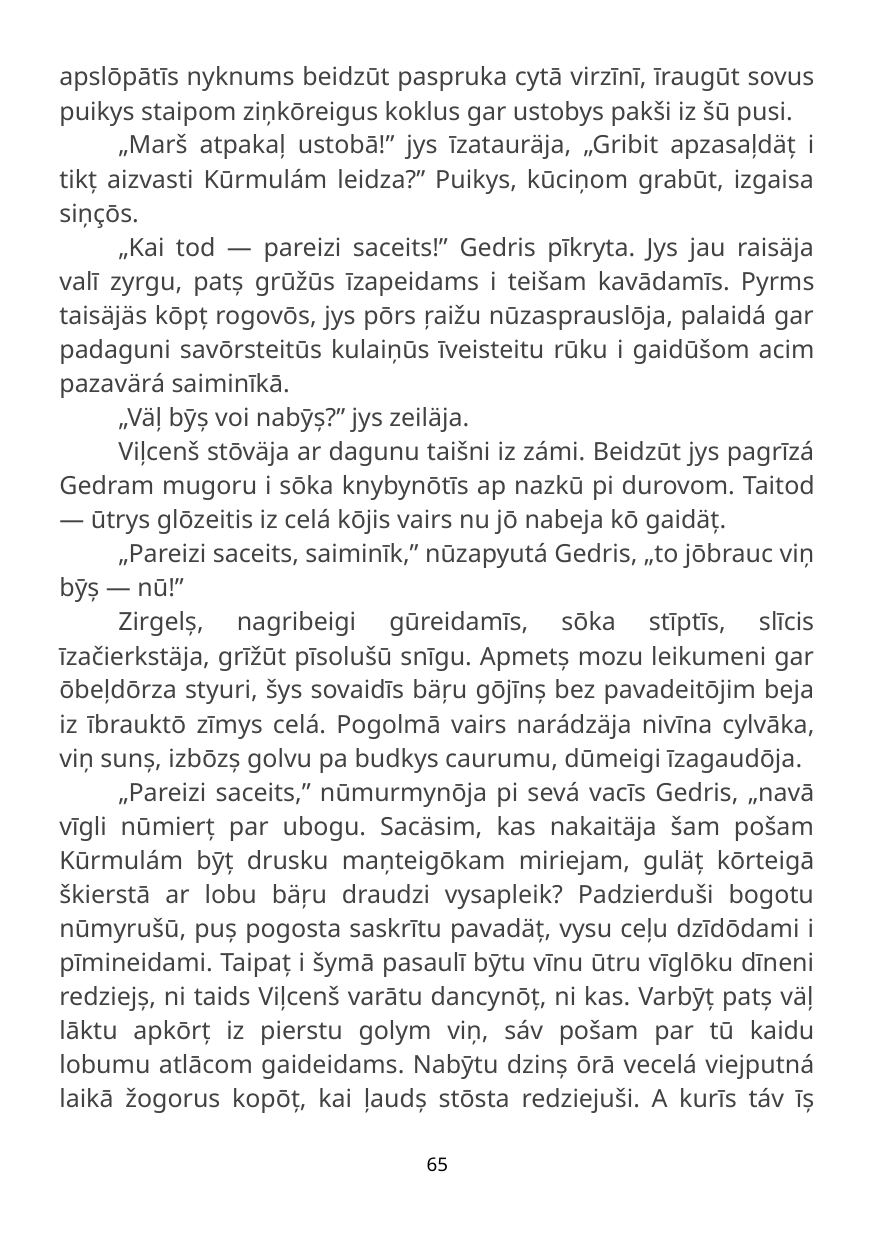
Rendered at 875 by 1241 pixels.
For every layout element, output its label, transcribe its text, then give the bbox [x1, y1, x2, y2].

text „Kai tod — pareizi saceits!” Gedris pīkryta. Jys jau raisäja valī zyrgu, patș grūžūs īzapeidams i teišam kavādamīs. Pyrms taisäjäs kōpț rogovōs, jys pōrs ŗaižu nūzasprauslōja, palaidá gar padaguni savōrsteitūs kulaiņūs īveisteitu rūku i gaidūšom acim pazavärá saiminīkā. [59, 229, 815, 400]
text „Pareizi saceits,” nūmurmynōja pi sevá vacīs Gedris, „navā vīgli nūmierț par ubogu. Sacäsim, kas nakaitäja šam pošam Kūrmulám bȳț drusku maņteigōkam miriejam, guläț kōrteigā škierstā ar lobu bäŗu draudzi vysapleik? Padzierduši bogotu nūmyrušū, puș pogosta saskrītu pavadäț, vysu ceļu dzīdōdami i pīmineidami. Taipaț i šymā pasaulī bȳtu vīnu ūtru vīglōku dīneni redziejș, ni taids Viļcenš varātu dancynōț, ni kas. Varbȳț patș väļ lāktu apkōrț iz pierstu golym viņ, sáv pošam par tū kaidu lobumu atlācom gaideidams. Nabȳtu dzinș ōrā vecelá viejputná laikā žogorus kopōț, kai ļaudș stōsta redziejuši. A kurīs táv īș [59, 774, 815, 1115]
text „Marš atpakaļ ustobā!” jys īzatauräja, „Gribit apzasaļdäț i tikț aizvasti Kūrmulám leidza?” Puikys, kūciņom grabūt, izgaisa siņçōs. [59, 127, 815, 229]
text Zirgelș, nagribeigi gūreidamīs, sōka stīptīs, slīcis īzačierkstäja, grīžūt pīsolušū snīgu. Apmetș mozu leikumeni gar ōbeļdōrza styuri, šys sovaidīs bäŗu gōjīnș bez pavadeitōjim beja iz ībrauktō zīmys celá. Pogolmā vairs narádzäja nivīna cylvāka, viņ sunș, izbōzș golvu pa budkys caurumu, dūmeigi īzagaudōja. [59, 604, 815, 774]
text Viļcenš stōväja ar dagunu taišni iz zámi. Beidzūt jys pagrīzá Gedram mugoru i sōka knybynōtīs ap nazkū pi durovom. Taitod — ūtrys glōzeitis iz celá kōjis vairs nu jō nabeja kō gaidäț. [59, 434, 815, 536]
text „Väļ bȳș voi nabȳș?” jys zeiläja. [59, 400, 815, 434]
text „Pareizi saceits, saiminīk,” nūzapyutá Gedris, „to jōbrauc viņ bȳș — nū!” [59, 536, 815, 604]
text apslōpātīs nyknums beidzūt paspruka cytā virzīnī, īraugūt sovus puikys staipom ziņkōreigus koklus gar ustobys pakši iz šū pusi. [59, 59, 815, 127]
